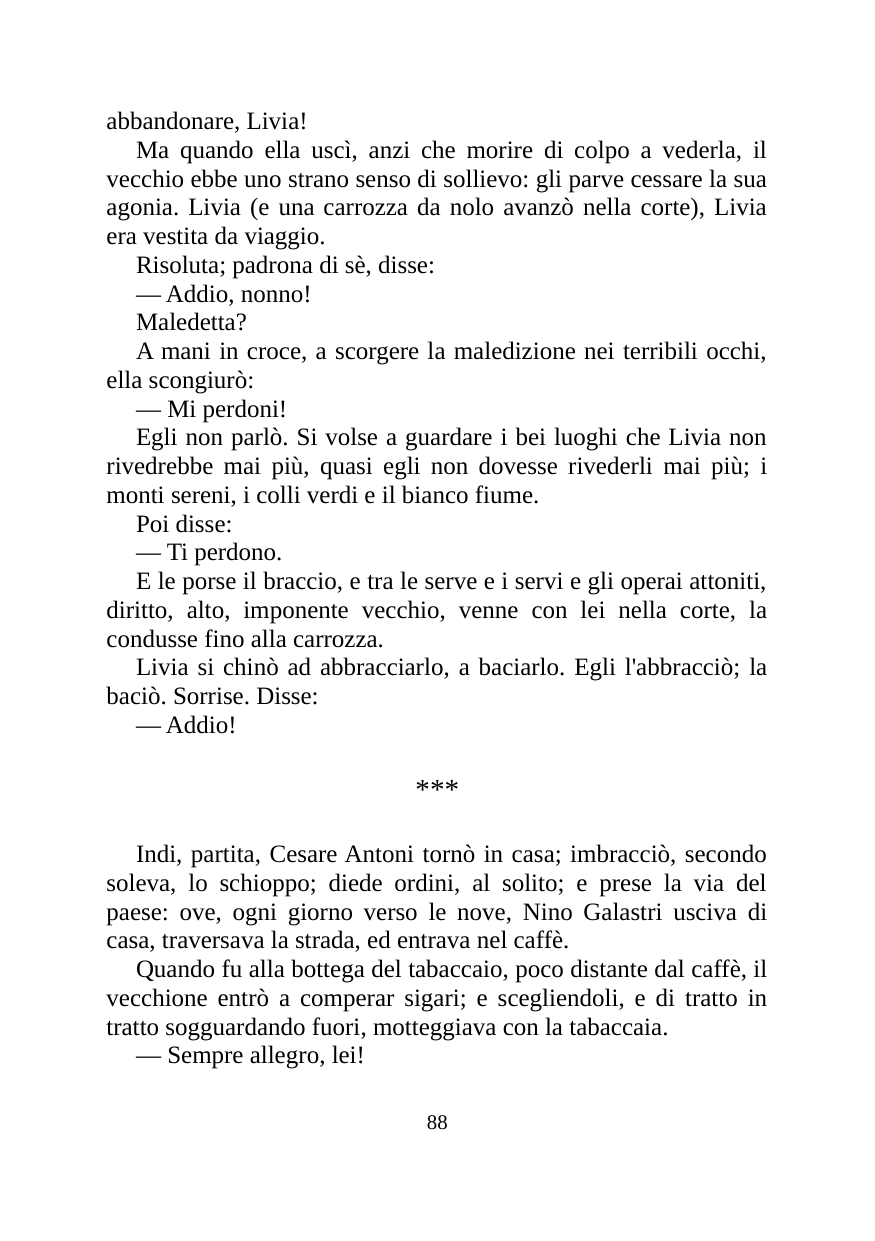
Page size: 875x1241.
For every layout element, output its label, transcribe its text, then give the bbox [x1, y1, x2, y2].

text Maledetta? [106, 307, 768, 336]
text *** [106, 772, 768, 806]
text — Addio! [106, 710, 768, 739]
text — Ti perdono. [106, 537, 768, 566]
text Quando fu alla bottega del tabaccaio, poco distante dal caffè, il vecchione entrò a comperar sigari; e scegliendoli, e di tratto in tratto sogguardando fuori, motteggiava con la tabaccaia. [106, 954, 768, 1041]
text — Sempre allegro, lei! [106, 1041, 768, 1069]
text E le porse il braccio, e tra le serve e i servi e gli operai attoniti, diritto, alto, imponente vecchio, venne con lei nella corte, la condusse fino alla carrozza. [106, 566, 768, 652]
text Poi disse: [106, 509, 768, 537]
text — Addio, nonno! [106, 279, 768, 307]
text Livia si chinò ad abbracciarlo, a baciarlo. Egli l'abbracciò; la baciò. Sorrise. Disse: [106, 652, 768, 710]
text Risoluta; padrona di sè, disse: [106, 250, 768, 279]
text Ma quando ella uscì, anzi che morire di colpo a vederla, il vecchio ebbe uno strano senso di sollievo: gli parve cessare la sua agonia. Livia (e una carrozza da nolo avanzò nella corte), Livia era vestita da viaggio. [106, 135, 768, 250]
text Indi, partita, Cesare Antoni tornò in casa; imbracciò, secondo soleva, lo schioppo; diede ordini, al solito; e prese la via del paese: ove, ogni giorno verso le nove, Nino Galastri usciva di casa, traversava la strada, ed entrava nel caffè. [106, 839, 768, 954]
text — Mi perdoni! [106, 394, 768, 422]
text Egli non parlò. Si volse a guardare i bei luoghi che Livia non rivedrebbe mai più, quasi egli non dovesse rivederli mai più; i monti sereni, i colli verdi e il bianco fiume. [106, 422, 768, 509]
text A mani in croce, a scorgere la maledizione nei terribili occhi, ella scongiurò: [106, 336, 768, 394]
text abbandonare, Livia! [106, 106, 768, 135]
